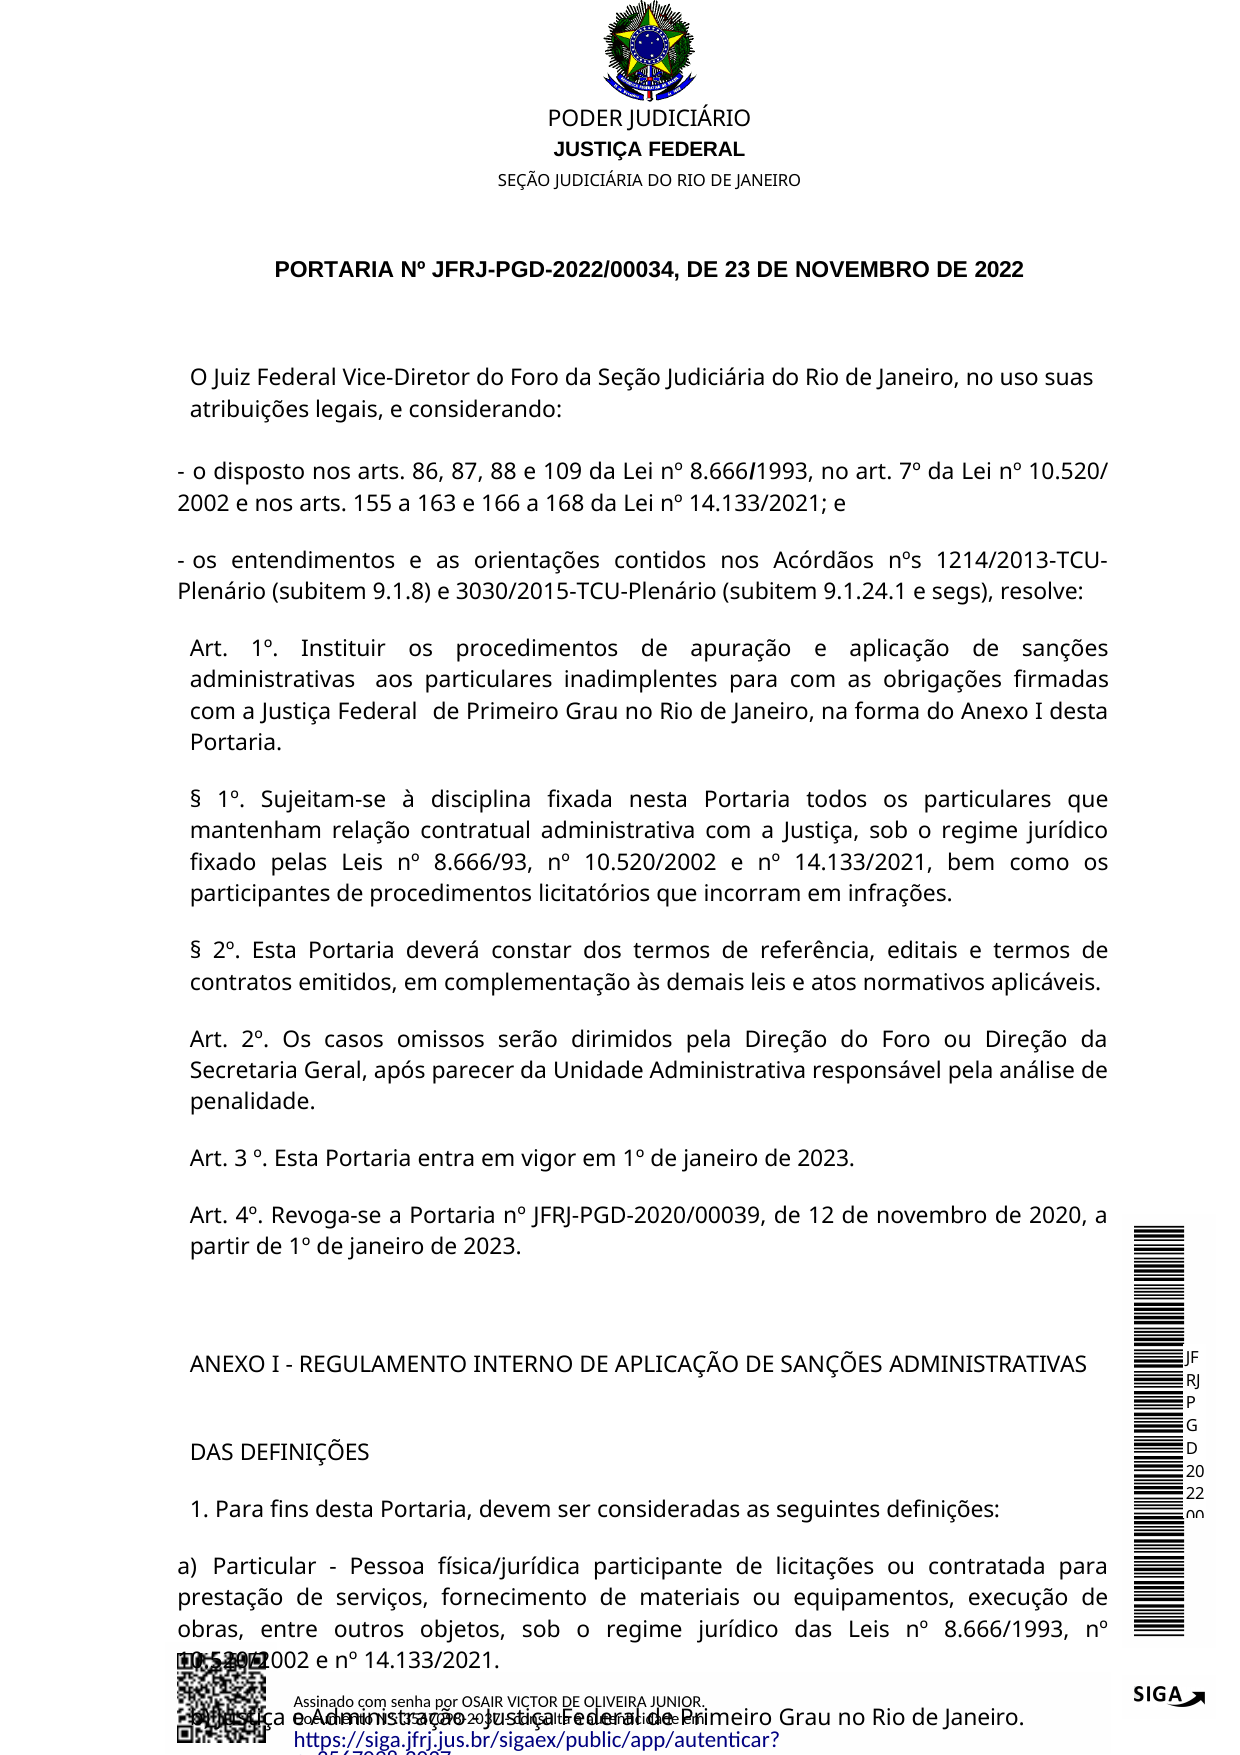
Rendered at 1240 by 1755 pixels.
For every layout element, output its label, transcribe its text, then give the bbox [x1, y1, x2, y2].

text JFRJPGD202200034A [1186, 1346, 1206, 1518]
text SEÇÃO JUDICIÁRIA DO RIO DE JANEIRO [183, 169, 1115, 191]
text § 2º. Esta Portaria deverá constar dos termos de referência, editais e termos de contratos emitidos, em complementação às demais leis e atos normativos aplicáveis. [189, 934, 1109, 997]
list Para fins desta Portaria, devem ser consideradas as seguintes definições: [189, 1493, 1122, 1524]
text O Juiz Federal Vice-Diretor do Foro da Seção Judiciária do Rio de Janeiro, no uso suas atribuições legais, e considerando: [189, 361, 1122, 424]
list Particular - Pessoa física/jurídica participante de licitações ou contratada para prestação de serviços, fornecimento de materiais ou equipamentos, execução de obras, entre outros objetos, sob o regime jurídico das Leis nº 8.666/1993, nº 10.520/2002 e nº 14.133/2021. [177, 1550, 1109, 1672]
text DAS DEFINIÇÕES [189, 1436, 1122, 1467]
text Art. 3 º. Esta Portaria entra em vigor em 1º de janeiro de 2023. [189, 1142, 1122, 1173]
text PORTARIA Nº JFRJ-PGD-2022/00034, DE 23 DE NOVEMBRO DE 2022 [183, 256, 1115, 282]
text ANEXO I - REGULAMENTO INTERNO DE APLICAÇÃO DE SANÇÕES ADMINISTRATIVAS [189, 1348, 1109, 1380]
text JUSTIÇA FEDERAL [183, 137, 1115, 161]
text § 1º. Sujeitam-se à disciplina fixada nesta Portaria todos os particulares que mantenham relação contratual administrativa com a Justiça, sob o regime jurídico fixado pelas Leis nº 8.666/93, nº 10.520/2002 e nº 14.133/2021, bem como os participantes de procedimentos licitatórios que incorram em infrações. [189, 783, 1109, 908]
text Art. 4º. Revoga-se a Portaria nº JFRJ-PGD-2020/00039, de 12 de novembro de 2020, a partir de 1º de janeiro de 2023. [189, 1199, 1109, 1262]
text PODER JUDICIÁRIO [183, 102, 1115, 133]
text Art. 1º. Instituir os procedimentos de apuração e aplicação de sanções administrativas aos particulares inadimplentes para com as obrigações firmadas com a Justiça Federal de Primeiro Grau no Rio de Janeiro, na forma do Anexo I desta Portaria. [189, 632, 1109, 757]
list o disposto nos arts. 86, 87, 88 e 109 da Lei nº 8.666/1993, no art. 7º da Lei nº 10.520/ 2002 e nos arts. 155 a 163 e 166 a 168 da Lei nº 14.133/2021; e [177, 455, 1109, 518]
list os entendimentos e as orientações contidos nos Acórdãos nºs 1214/2013-TCU-Plenário (subitem 9.1.8) e 3030/2015-TCU-Plenário (subitem 9.1.24.1 e segs), resolve: [177, 544, 1109, 606]
text Art. 2º. Os casos omissos serão dirimidos pela Direção do Foro ou Direção da Secretaria Geral, após parecer da Unidade Administrativa responsável pela análise de penalidade. [189, 1022, 1109, 1116]
